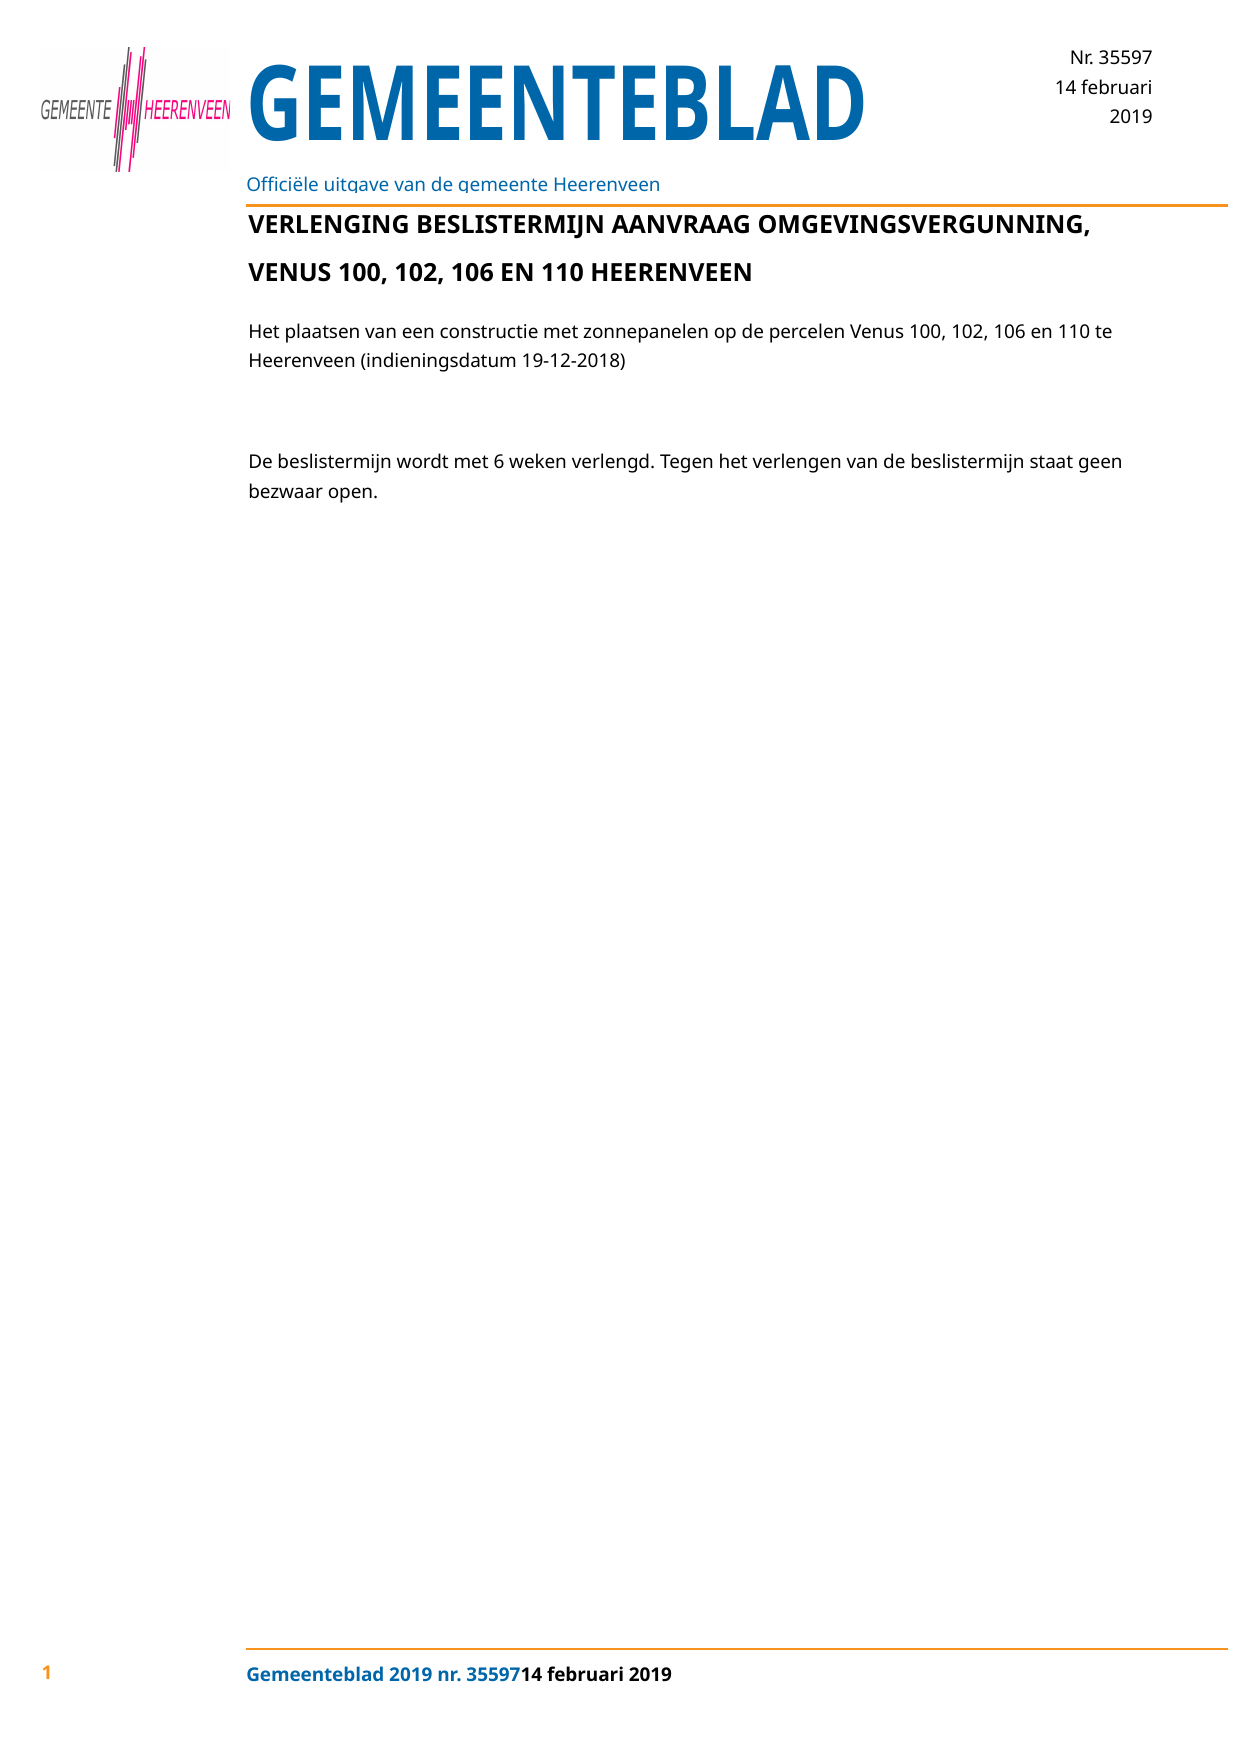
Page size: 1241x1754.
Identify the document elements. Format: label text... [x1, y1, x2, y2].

text Het plaatsen van een constructie met zonnepanelen op de percelen Venus 100, 102, 106 en 110 te Heerenveen (indieningsdatum 19-12-2018) [248, 318, 1152, 373]
picture [41, 47, 231, 172]
text VERLENGING BESLISTERMIJN AANVRAAG OMGEVINGSVERGUNNING, VENUS 100, 102, 106 EN 110 HEERENVEEN [248, 207, 1152, 288]
text De beslistermijn wordt met 6 weken verlengd. Tegen het verlengen van de beslistermijn staat geen bezwaar open. [248, 448, 1152, 504]
